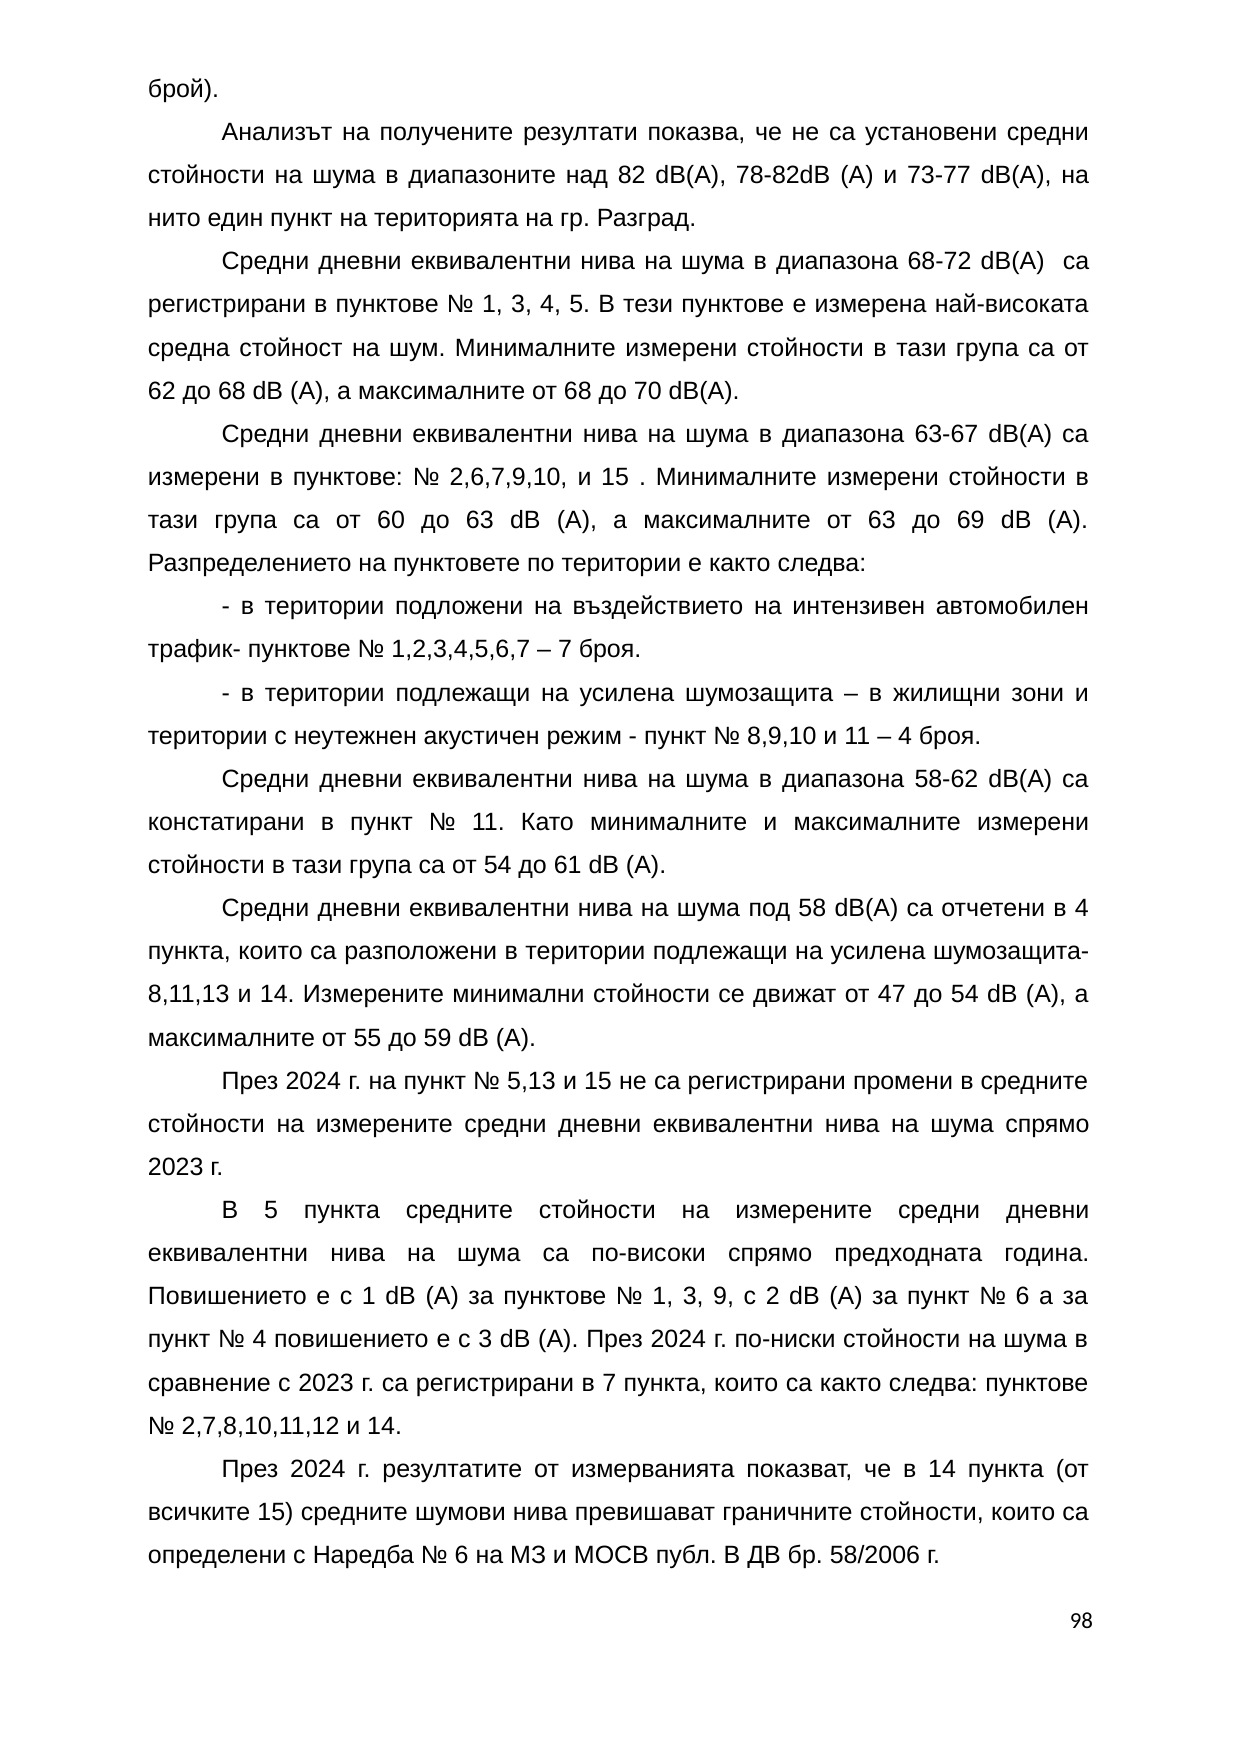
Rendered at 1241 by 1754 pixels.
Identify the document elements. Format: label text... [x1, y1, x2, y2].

text Средни дневни еквивалентни нива на шума в диапазона 68-72 dB(А) са регистрирани в пунктове № 1, 3, 4, 5. В тези пунктове е измерена най-високата средна стойност на шум. Минималните измерени стойности в тази група са от 62 до 68 dB (А), а максималните от 68 до 70 dB(А). [148, 246, 1090, 404]
text Анализът на получените резултати показва, че не са установени средни стойности на шума в диапазоните над 82 dB(А), 78-82dB (А) и 73-77 dB(А), на нито един пункт на територията на гр. Разград. [148, 117, 1090, 232]
text През 2024 г. резултатите от измерванията показват, че в 14 пункта (от всичките 15) средните шумови нива превишават граничните стойности, които са определени с Наредба № 6 на МЗ и МОСВ публ. В ДВ бр. 58/2006 г. [148, 1454, 1090, 1569]
text Средни дневни еквивалентни нива на шума под 58 dB(А) са отчетени в 4 пункта, които са разположени в територии подлежащи на усилена шумозащита- 8,11,13 и 14. Измерените минимални стойности се движат от 47 до 54 dB (А), а максималните от 55 до 59 dB (А). [148, 893, 1090, 1051]
text брой). [148, 74, 1090, 102]
text В 5 пункта средните стойности на измерените средни дневни еквивалентни нива на шума са по-високи спрямо предходната година. Повишението е с 1 dB (А) за пунктове № 1, 3, 9, с 2 dB (А) за пункт № 6 а за пункт № 4 повишението е с 3 dB (А). През 2024 г. по-ниски стойности на шума в сравнение с 2023 г. са регистрирани в 7 пункта, които са както следва: пунктове № 2,7,8,10,11,12 и 14. [148, 1195, 1090, 1439]
text - в територии подлежащи на усилена шумозащита – в жилищни зони и територии с неутежнен акустичен режим - пункт № 8,9,10 и 11 – 4 броя. [148, 677, 1090, 749]
text Средни дневни еквивалентни нива на шума в диапазона 58-62 dB(А) са констатирани в пункт № 11. Като минималните и максималните измерени стойности в тази група са от 54 до 61 dB (А). [148, 764, 1090, 879]
text Средни дневни еквивалентни нива на шума в диапазона 63-67 dB(А) са измерени в пунктове: № 2,6,7,9,10, и 15 . Минималните измерени стойности в тази група са от 60 до 63 dB (А), а максималните от 63 до 69 dB (А). Разпределението на пунктовете по територии е както следва: [148, 419, 1090, 577]
text - в територии подложени на въздействието на интензивен автомобилен трафик- пунктове № 1,2,3,4,5,6,7 – 7 броя. [148, 591, 1090, 663]
text През 2024 г. на пункт № 5,13 и 15 не са регистрирани промени в средните стойности на измерените средни дневни еквивалентни нива на шума спрямо 2023 г. [148, 1066, 1090, 1181]
